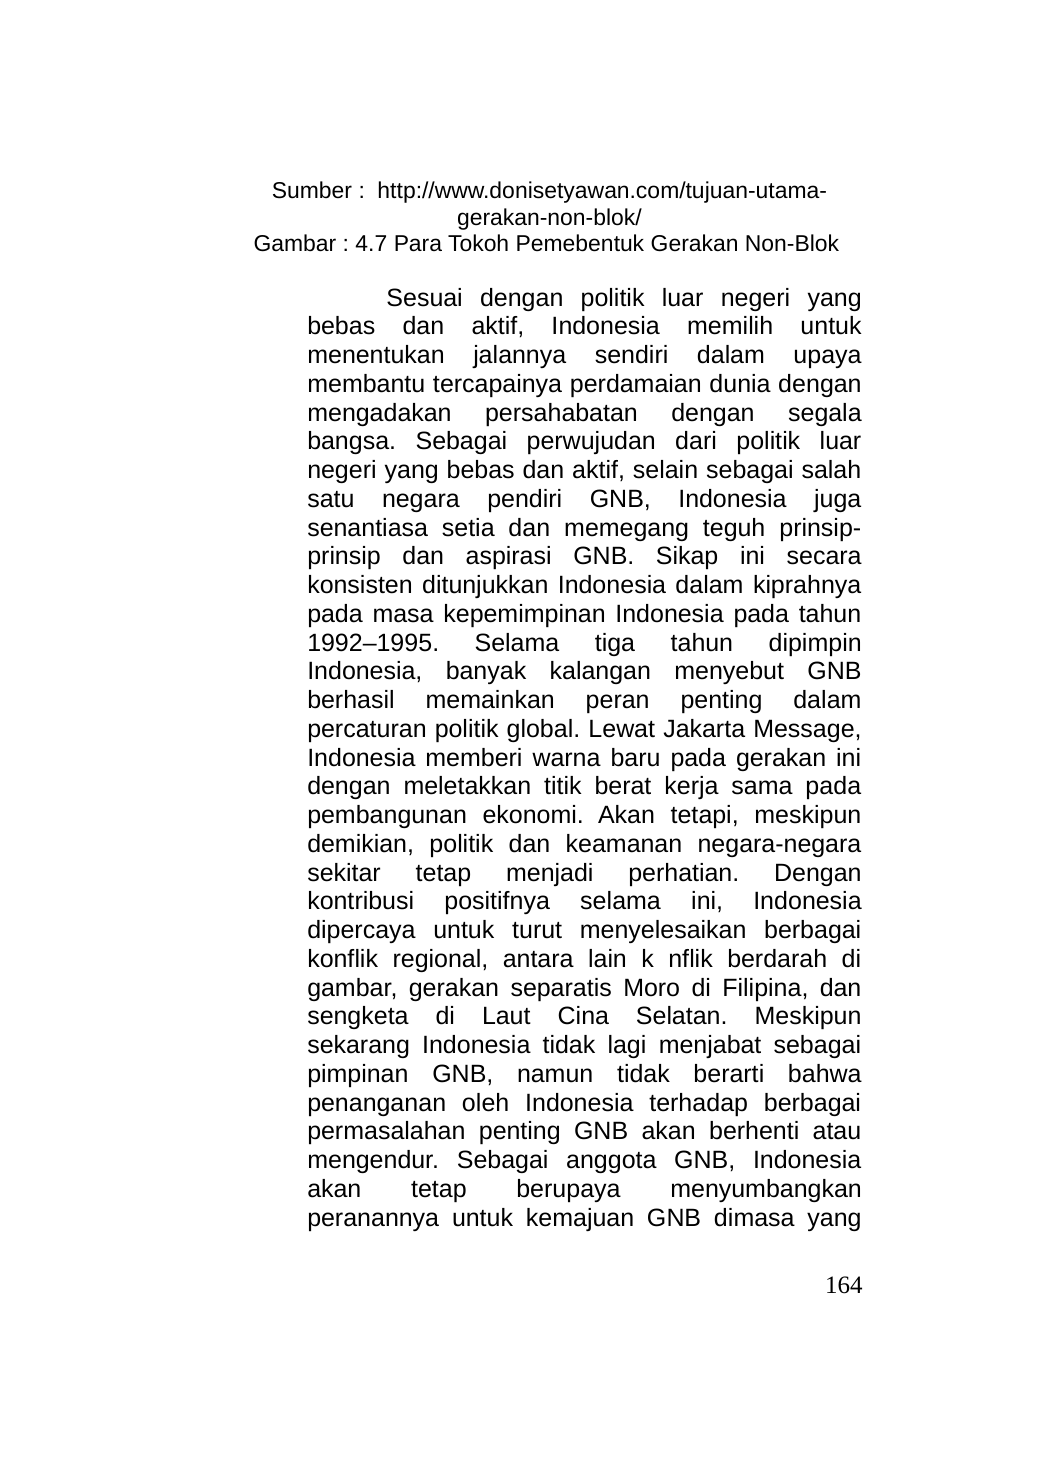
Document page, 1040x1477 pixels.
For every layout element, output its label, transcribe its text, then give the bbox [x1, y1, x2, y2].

text Sesuai dengan politik luar negeri yang bebas dan aktif, Indonesia memilih untuk menentukan jalannya sendiri dalam upaya membantu tercapainya perdamaian dunia dengan mengadakan persahabatan dengan segala bangsa. Sebagai perwujudan dari politik luar negeri yang bebas dan aktif, selain sebagai salah satu negara pendiri GNB, Indonesia juga senantiasa setia dan memegang teguh prinsip-prinsip dan aspirasi GNB. Sikap ini secara konsisten ditunjukkan Indonesia dalam kiprahnya pada masa kepemimpinan Indonesia pada tahun 1992–1995. Selama tiga tahun dipimpin Indonesia, banyak kalangan menyebut GNB berhasil memainkan peran penting dalam percaturan politik global. Lewat Jakarta Message, Indonesia memberi warna baru pada gerakan ini dengan meletakkan titik berat kerja sama pada pembangunan ekonomi. Akan tetapi, meskipun demikian, politik dan keamanan negara-negara sekitar tetap menjadi perhatian. Dengan kontribusi positifnya selama ini, Indonesia dipercaya untuk turut menyelesaikan berbagai konflik regional, antara lain k nflik berdarah di gambar, gerakan separatis Moro di Filipina, dan sengketa di Laut Cina Selatan. Meskipun sekarang Indonesia tidak lagi menjabat sebagai pimpinan GNB, namun tidak berarti bahwa penanganan oleh Indonesia terhadap berbagai permasalahan penting GNB akan berhenti atau mengendur. Sebagai anggota GNB, Indonesia akan tetap berupaya menyumbangkan peranannya untuk kemajuan GNB dimasa yang [307, 283, 862, 1231]
text Gambar : 4.7 Para Tokoh Pemebentuk Gerakan Non-Blok [236, 230, 862, 256]
text Sumber : http://www.donisetyawan.com/tujuan-utama-gerakan-non-blok/ [236, 177, 862, 230]
